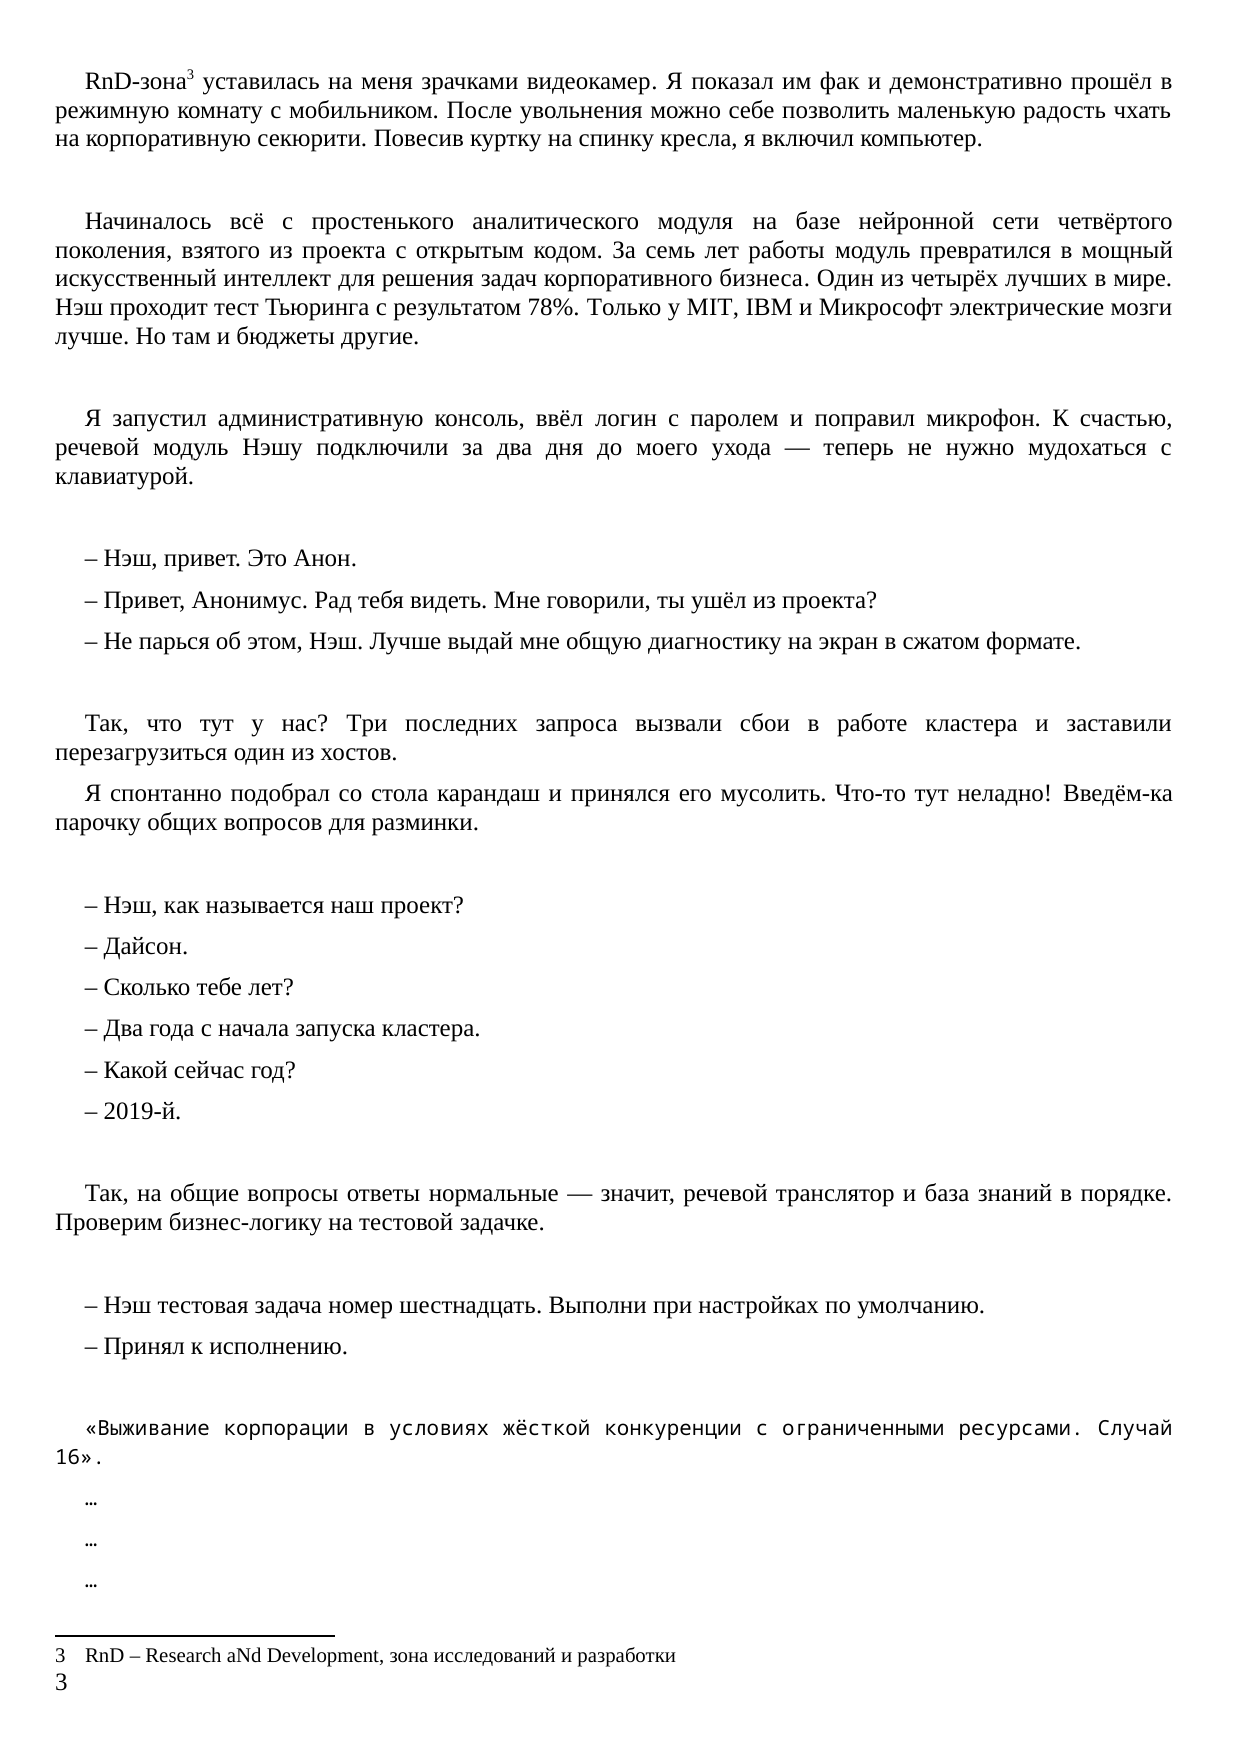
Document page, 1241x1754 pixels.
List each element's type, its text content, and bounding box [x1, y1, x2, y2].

text Я запустил административную консоль, ввёл логин с паролем и поправил микрофон. К счастью, речевой модуль Нэшу подключили за два дня до моего ухода — теперь не нужно мудохаться с клавиатурой. [55, 403, 1173, 490]
text – 2019-й. [55, 1096, 1173, 1125]
text – Привет, Анонимус. Рад тебя видеть. Мне говорили, ты ушёл из проекта? [55, 585, 1173, 613]
text – Дайсон. [55, 931, 1173, 960]
text – Нэш, как называется наш проект? [55, 890, 1173, 918]
text Я спонтанно подобрал со стола карандаш и принялся его мусолить. Что-то тут неладно! Введём-ка парочку общих вопросов для разминки. [55, 778, 1173, 836]
text – Сколько тебе лет? [55, 972, 1173, 1001]
text RnD – Research aNd Development, зона исследований и разработки [55, 1642, 1173, 1667]
text … [55, 1565, 1173, 1593]
text … [55, 1483, 1173, 1511]
text Так, на общие вопросы ответы нормальные — значит, речевой транслятор и база знаний в порядке. Проверим бизнес-логику на тестовой задачке. [55, 1178, 1173, 1236]
text – Нэш, привет. Это Анон. [55, 543, 1173, 572]
text Начиналось всё с простенького аналитического модуля на базе нейронной сети четвёртого поколения, взятого из проекта с открытым кодом. За семь лет работы модуль превратился в мощный искусственный интеллект для решения задач корпоративного бизнеса. Один из четырёх лучших в мире. Нэш проходит тест Тьюринга с результатом 78%. Только у MIT, IBM и Микрософт электрические мозги лучше. Но там и бюджеты другие. [55, 206, 1173, 350]
text – Два года с начала запуска кластера. [55, 1013, 1173, 1042]
text – Не парься об этом, Нэш. Лучше выдай мне общую диагностику на экран в сжатом формате. [55, 626, 1173, 655]
text Так, что тут у нас? Три последних запроса вызвали сбои в работе кластера и заставили перезагрузиться один из хостов. [55, 708, 1173, 766]
text RnD-зона уставилась на меня зрачками видеокамер. Я показал им фак и демонстративно прошёл в режимную комнату с мобильником. После увольнения можно себе позволить маленькую радость чхать на корпоративную секюрити. Повесив куртку на спинку кресла, я включил компьютер. [55, 66, 1173, 152]
text – Принял к исполнению. [55, 1331, 1173, 1360]
text – Какой сейчас год? [55, 1055, 1173, 1083]
text – Нэш тестовая задача номер шестнадцать. Выполни при настройках по умолчанию. [55, 1290, 1173, 1318]
text … [55, 1524, 1173, 1552]
text «Выживание корпорации в условиях жёсткой конкуренции с ограниченными ресурсами. Случай 16». [55, 1413, 1173, 1470]
